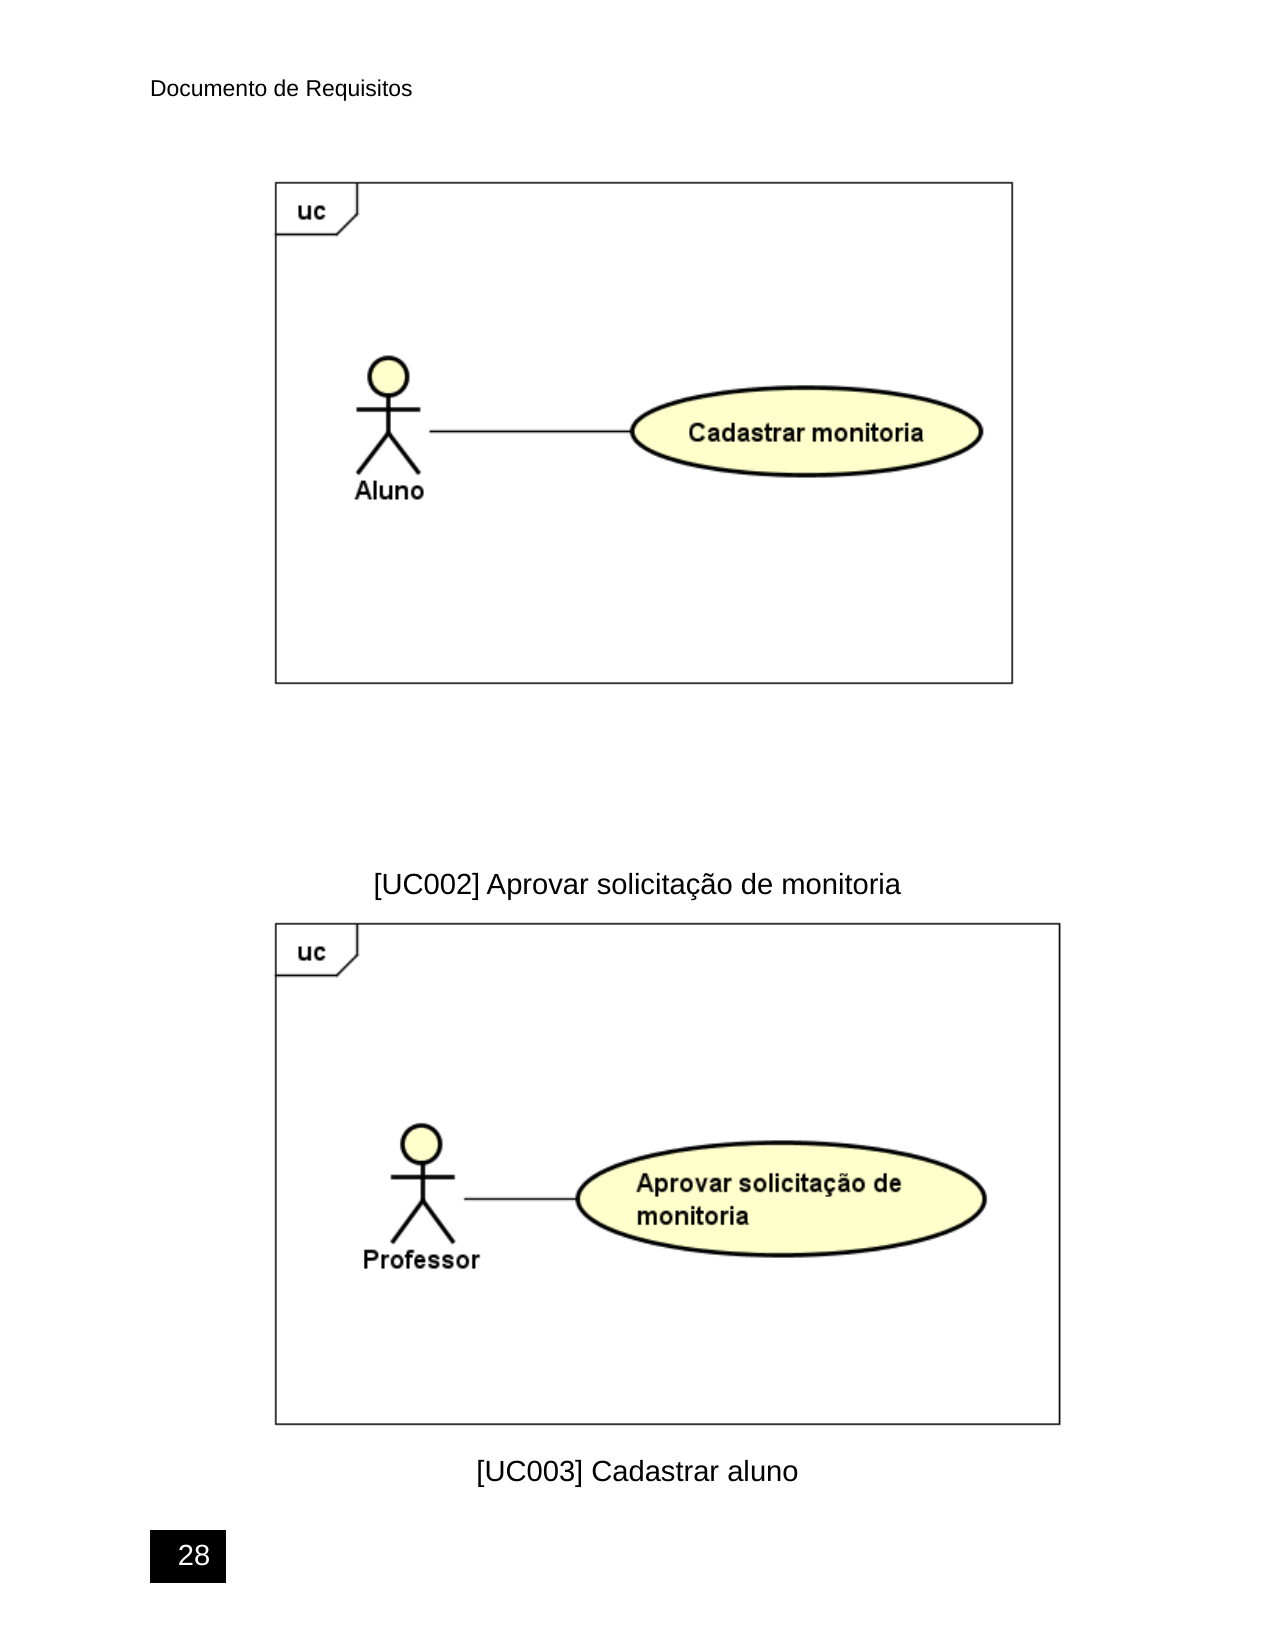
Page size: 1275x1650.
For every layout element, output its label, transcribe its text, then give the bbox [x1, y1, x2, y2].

text [UC002] Aprovar solicitação de monitoria [150, 867, 1125, 901]
text [UC003] Cadastrar aluno [150, 1454, 1125, 1488]
picture [255, 903, 1081, 1444]
picture [255, 162, 1032, 703]
